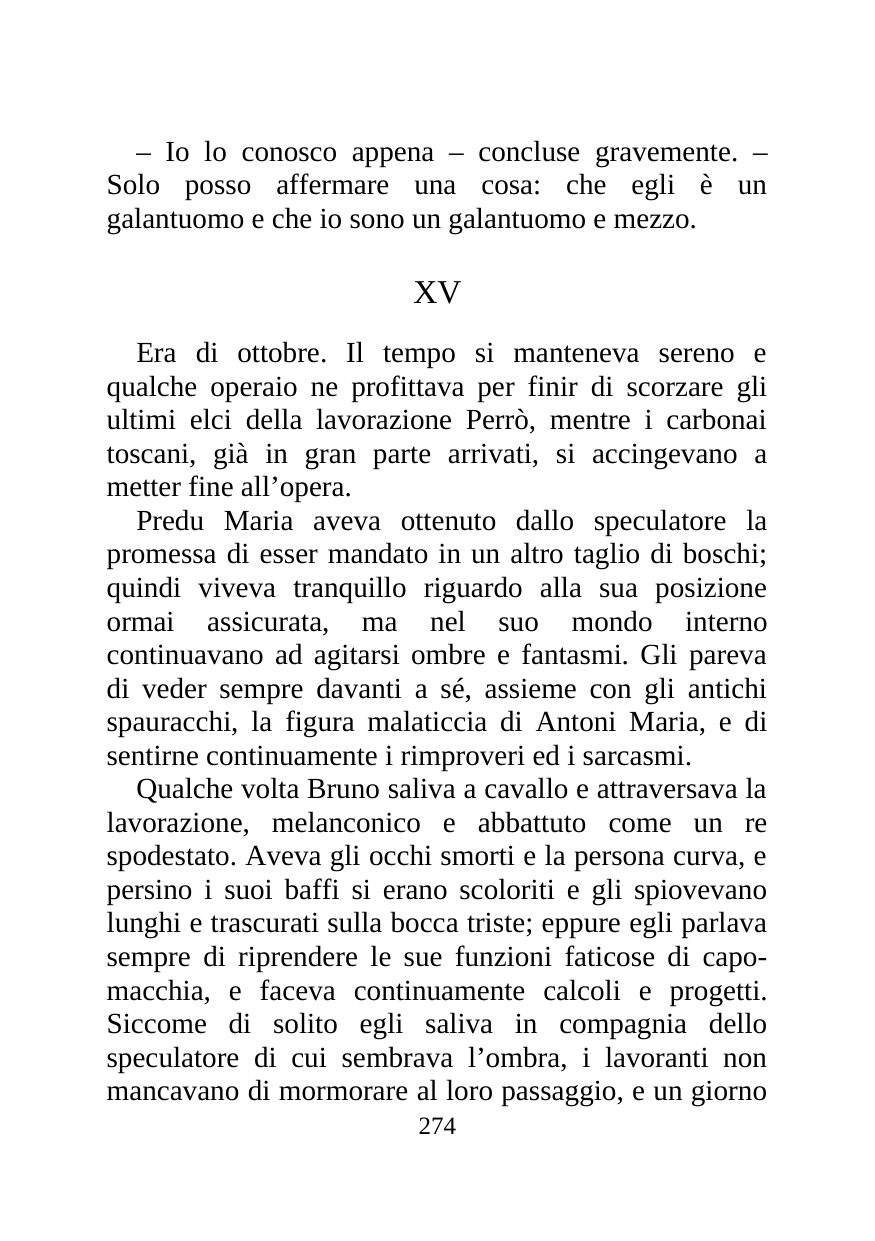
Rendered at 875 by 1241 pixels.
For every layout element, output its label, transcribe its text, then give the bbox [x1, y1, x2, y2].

text Era di ottobre. Il tempo si manteneva sereno e qualche operaio ne profittava per finir di scorzare gli ultimi elci della lavorazione Perrò, mentre i carbonai toscani, già in gran parte arrivati, si accingevano a metter fine all’opera. [106, 335, 768, 503]
text Qualche volta Bruno saliva a cavallo e attraversava la lavorazione, melanconico e abbattuto come un re spodestato. Aveva gli occhi smorti e la persona curva, e persino i suoi baffi si erano scoloriti e gli spiovevano lunghi e trascurati sulla bocca triste; eppure egli parlava sempre di riprendere le sue funzioni faticose di capo-macchia, e faceva continuamente calcoli e progetti. Siccome di solito egli saliva in compagnia dello speculatore di cui sembrava l’ombra, i lavoranti non mancavano di mormorare al loro passaggio, e un giorno [106, 771, 768, 1107]
text Predu Maria aveva ottenuto dallo speculatore la promessa di esser mandato in un altro taglio di boschi; quindi viveva tranquillo riguardo alla sua posizione ormai assicurata, ma nel suo mondo interno continuavano ad agitarsi ombre e fantasmi. Gli pareva di veder sempre davanti a sé, assieme con gli antichi spauracchi, la figura malaticcia di Antoni Maria, e di sentirne continuamente i rimproveri ed i sarcasmi. [106, 503, 768, 771]
text – Io lo conosco appena – concluse gravemente. – Solo posso affermare una cosa: che egli è un galantuomo e che io sono un galantuomo e mezzo. [106, 134, 768, 234]
subtitle XV [106, 272, 768, 310]
